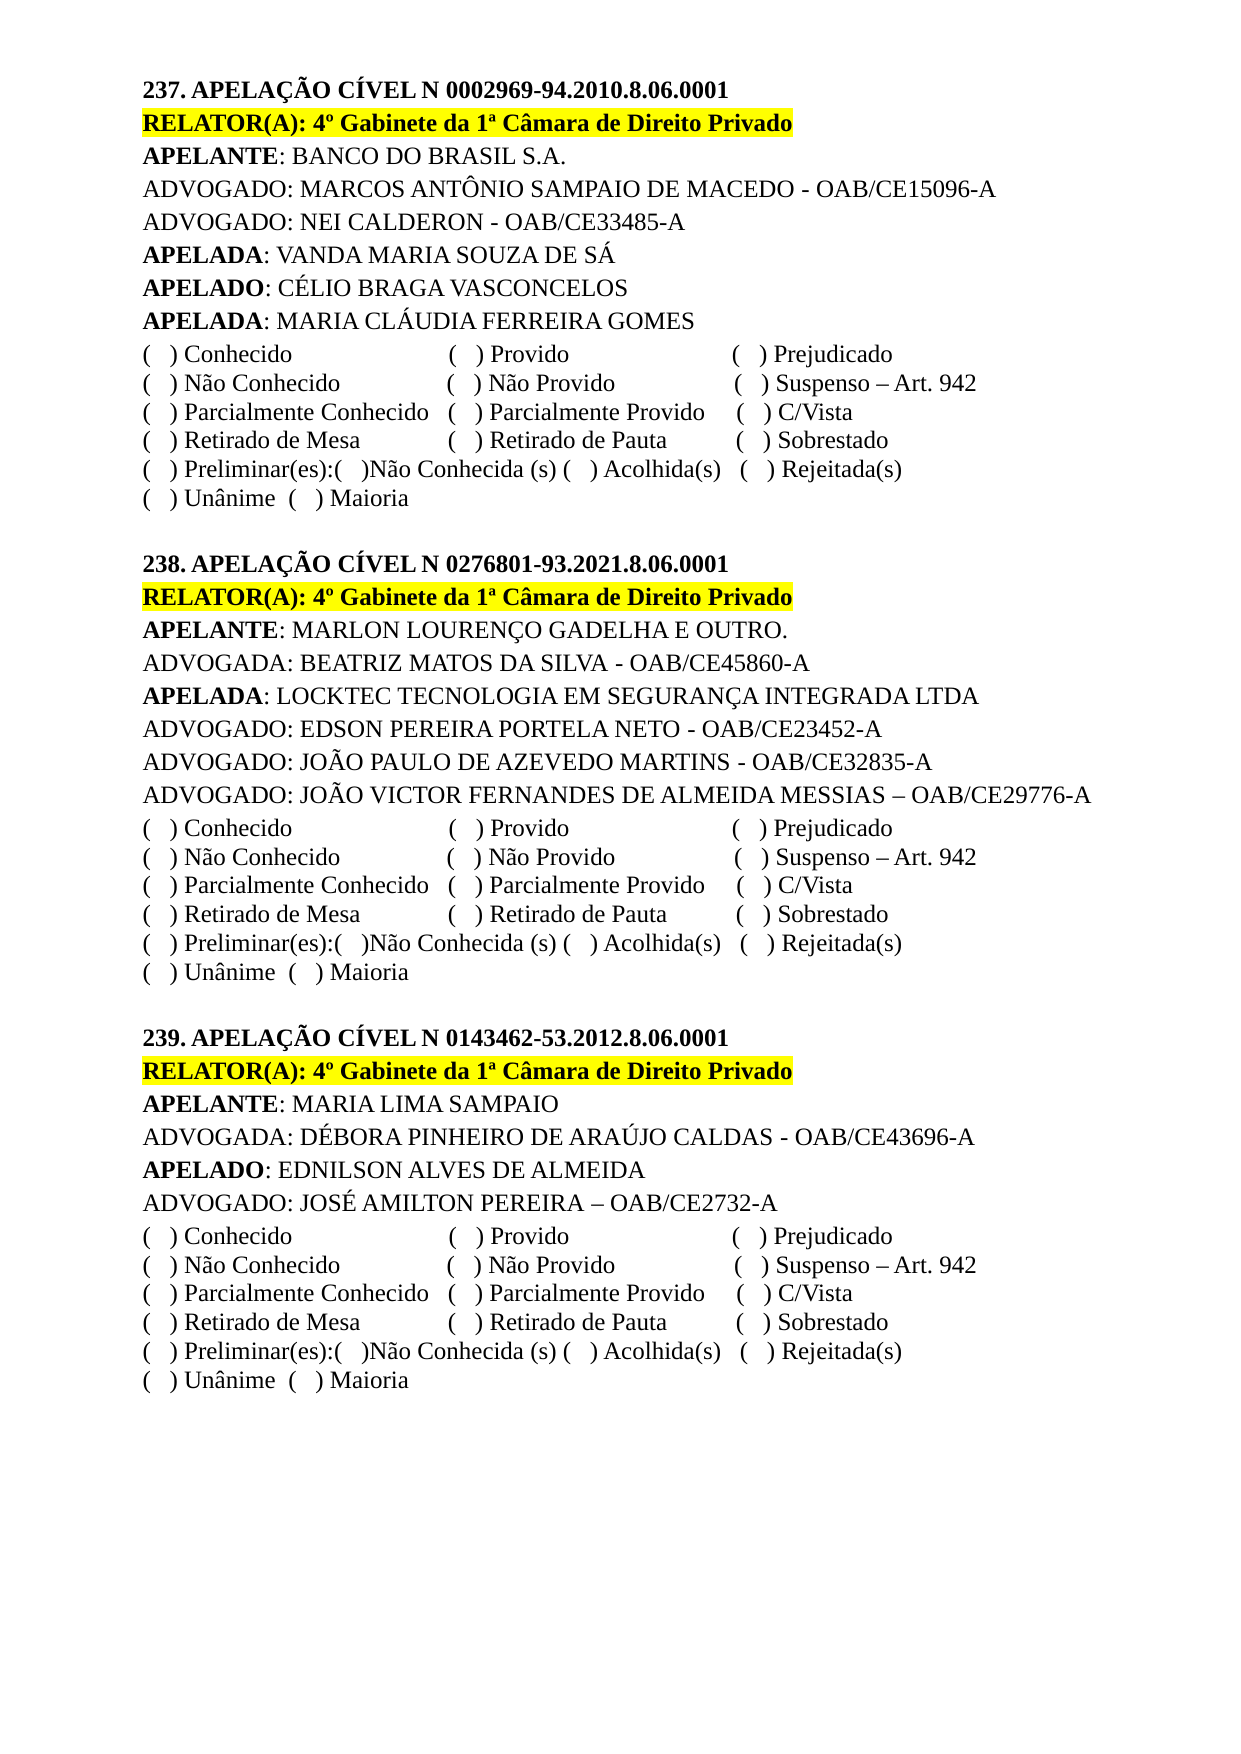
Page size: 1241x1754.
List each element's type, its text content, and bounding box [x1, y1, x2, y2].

text ( ) Conhecido ( ) Provido ( ) Prejudicado [142, 1221, 1141, 1250]
text ( ) Parcialmente Conhecido ( ) Parcialmente Provido ( ) C/Vista [142, 397, 1158, 425]
text ( ) Retirado de Mesa ( ) Retirado de Pauta ( ) Sobrestado [142, 899, 1158, 928]
text ( ) Unânime ( ) Maioria [142, 1365, 1141, 1459]
text ( ) Preliminar(es):( )Não Conhecida (s) ( ) Acolhida(s) ( ) Rejeitada(s) [142, 928, 1158, 957]
text ( ) Não Conhecido ( ) Não Provido ( ) Suspenso – Art. 942 [142, 1250, 1158, 1278]
text ( ) Não Conhecido ( ) Não Provido ( ) Suspenso – Art. 942 [142, 368, 1158, 397]
text ( ) Não Conhecido ( ) Não Provido ( ) Suspenso – Art. 942 [142, 842, 1158, 871]
text ( ) Preliminar(es):( )Não Conhecida (s) ( ) Acolhida(s) ( ) Rejeitada(s) [142, 1336, 1158, 1365]
text ( ) Unânime ( ) Maioria 239. APELAÇÃO CÍVEL N 0143462-53.2012.8.06.0001 RELATOR(A): 4º Gabinete da 1ª Câmara de Direito Privado APELANTE: MARIA LIMA SAMPAIO ADVOGADA: DÉBORA PINHEIRO DE ARAÚJO CALDAS - OAB/CE43696-A APELADO: EDNILSON ALVES DE ALMEIDA ADVOGADO: JOSÉ AMILTON PEREIRA – OAB/CE2732-A [142, 957, 1141, 1217]
text ( ) Conhecido ( ) Provido ( ) Prejudicado [142, 813, 1141, 842]
text ( ) Retirado de Mesa ( ) Retirado de Pauta ( ) Sobrestado [142, 1307, 1158, 1336]
text 237. APELAÇÃO CÍVEL N 0002969-94.2010.8.06.0001 RELATOR(A): 4º Gabinete da 1ª Câmara de Direito Privado APELANTE: BANCO DO BRASIL S.A. ADVOGADO: MARCOS ANTÔNIO SAMPAIO DE MACEDO - OAB/CE15096-A ADVOGADO: NEI CALDERON - OAB/CE33485-A APELADA: VANDA MARIA SOUZA DE SÁ APELADO: CÉLIO BRAGA VASCONCELOS APELADA: MARIA CLÁUDIA FERREIRA GOMES [142, 75, 1141, 335]
text ( ) Conhecido ( ) Provido ( ) Prejudicado [142, 339, 1141, 368]
text ( ) Retirado de Mesa ( ) Retirado de Pauta ( ) Sobrestado [142, 425, 1158, 454]
text ( ) Preliminar(es):( )Não Conhecida (s) ( ) Acolhida(s) ( ) Rejeitada(s) [142, 454, 1158, 483]
text ( ) Parcialmente Conhecido ( ) Parcialmente Provido ( ) C/Vista [142, 1278, 1158, 1307]
text ( ) Parcialmente Conhecido ( ) Parcialmente Provido ( ) C/Vista [142, 871, 1158, 899]
text ( ) Unânime ( ) Maioria 238. APELAÇÃO CÍVEL N 0276801-93.2021.8.06.0001 RELATOR(A): 4º Gabinete da 1ª Câmara de Direito Privado APELANTE: MARLON LOURENÇO GADELHA E OUTRO. ADVOGADA: BEATRIZ MATOS DA SILVA - OAB/CE45860-A APELADA: LOCKTEC TECNOLOGIA EM SEGURANÇA INTEGRADA LTDA ADVOGADO: EDSON PEREIRA PORTELA NETO - OAB/CE23452-A ADVOGADO: JOÃO PAULO DE AZEVEDO MARTINS - OAB/CE32835-A ADVOGADO: JOÃO VICTOR FERNANDES DE ALMEIDA MESSIAS – OAB/CE29776-A [142, 483, 1141, 809]
